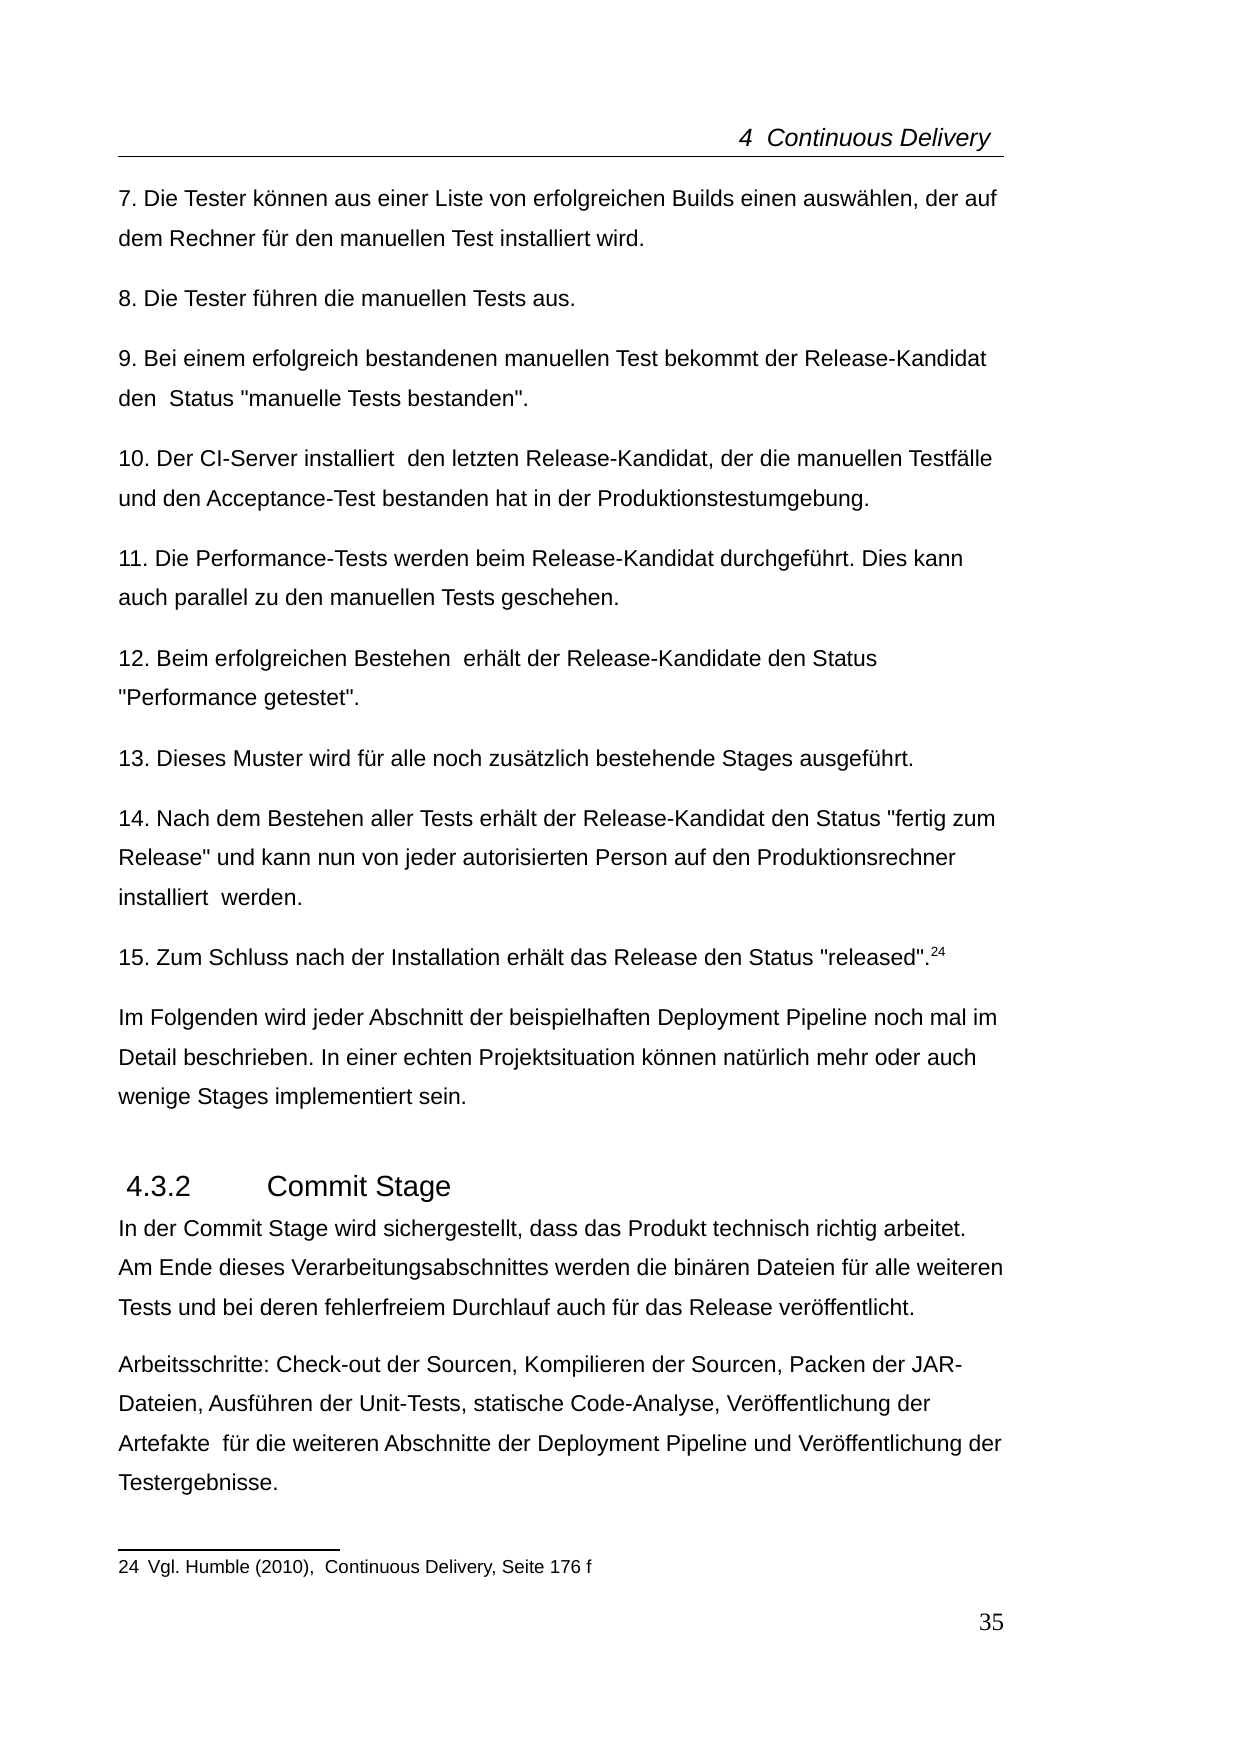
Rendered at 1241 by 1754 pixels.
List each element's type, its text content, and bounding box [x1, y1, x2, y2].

text In der Commit Stage wird sichergestellt, dass das Produkt technisch richtig arbeitet. Am Ende dieses Verarbeitungsabschnittes werden die binären Dateien für alle weiteren Tests und bei deren fehlerfreiem Durchlauf auch für das Release veröffentlicht. [118, 1215, 1004, 1320]
text 14. Nach dem Bestehen aller Tests erhält der Release-Kandidat den Status "fertig zum Release" und kann nun von jeder autorisierten Person auf den Produktionsrechner installiert werden. [118, 805, 1004, 910]
text 11. Die Performance-Tests werden beim Release-Kandidat durchgeführt. Dies kann auch parallel zu den manuellen Tests geschehen. [118, 545, 1004, 611]
text 8. Die Tester führen die manuellen Tests aus. [118, 285, 1004, 311]
text 15. Zum Schluss nach der Installation erhält das Release den Status "released". [118, 944, 1004, 970]
text 12. Beim erfolgreichen Bestehen erhält der Release-Kandidate den Status "Performance getestet". [118, 645, 1004, 711]
text 9. Bei einem erfolgreich bestandenen manuellen Test bekommt der Release-Kandidat den Status "manuelle Tests bestanden". [118, 345, 1004, 411]
subtitle Commit Stage [118, 1169, 1004, 1202]
text 13. Dieses Muster wird für alle noch zusätzlich bestehende Stages ausgeführt. [118, 744, 1004, 771]
text 7. Die Tester können aus einer Liste von erfolgreichen Builds einen auswählen, der auf dem Rechner für den manuellen Test installiert wird. [118, 185, 1004, 251]
text Im Folgenden wird jeder Abschnitt der beispielhaften Deployment Pipeline noch mal im Detail beschrieben. In einer echten Projektsituation können natürlich mehr oder auch wenige Stages implementiert sein. [118, 1004, 1004, 1110]
text 10. Der CI-Server installiert den letzten Release-Kandidat, der die manuellen Testfälle und den Acceptance-Test bestanden hat in der Produktionstestumgebung. [118, 445, 1004, 511]
text Arbeitsschritte: Check-out der Sourcen, Kompilieren der Sourcen, Packen der JAR-Dateien, Ausführen der Unit-Tests, statische Code-Analyse, Veröffentlichung der Artefakte für die weiteren Abschnitte der Deployment Pipeline und Veröffentlichung der Testergebnisse. [118, 1351, 1004, 1496]
text Vgl. Humble (2010), Continuous Delivery, Seite 176 f [118, 1556, 1004, 1578]
